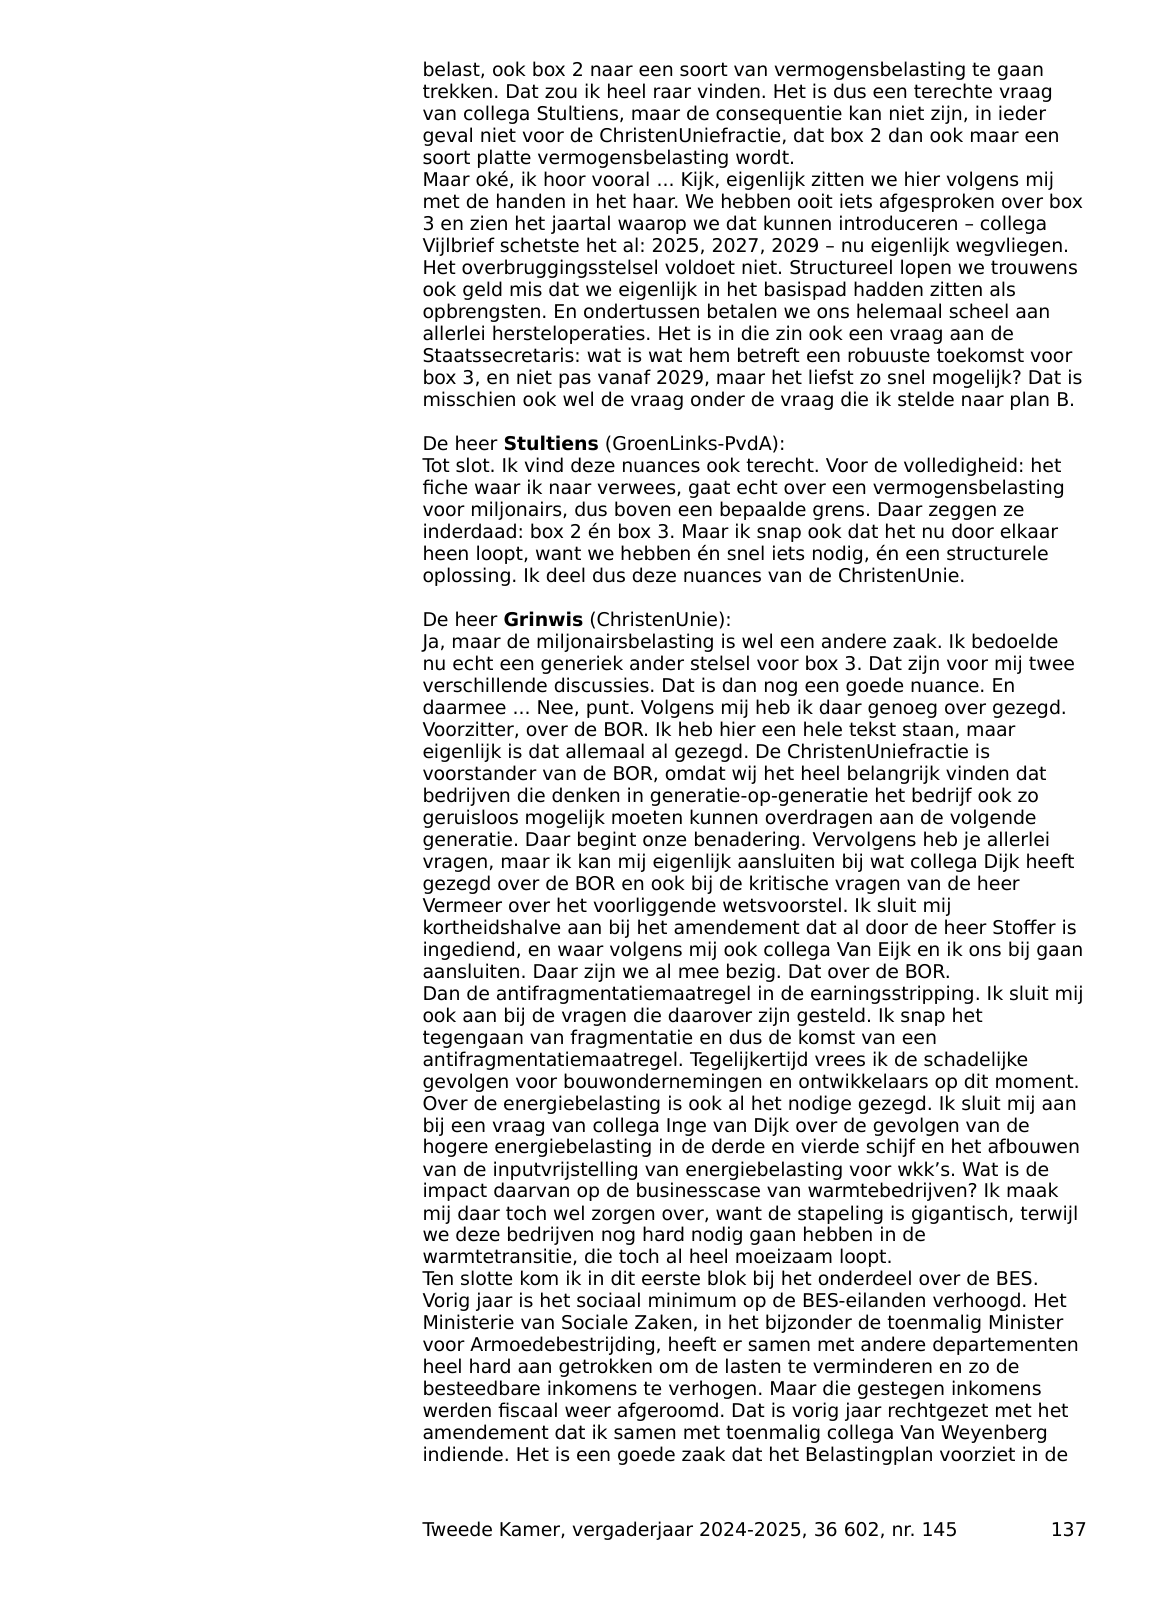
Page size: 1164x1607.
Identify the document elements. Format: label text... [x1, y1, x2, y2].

text Tot slot. Ik vind deze nuances ook terecht. Voor de volledigheid: het fiche waar ik naar verwees, gaat echt over een vermogensbelasting voor miljonairs, dus boven een bepaalde grens. Daar zeggen ze inderdaad: box 2 én box 3. Maar ik snap ook dat het nu door elkaar heen loopt, want we hebben én snel iets nodig, én een structurele oplossing. Ik deel dus deze nuances van de ChristenUnie. [422, 455, 1087, 587]
text De heer Grinwis (ChristenUnie): [422, 609, 1087, 631]
text Maar oké, ik hoor vooral ... Kijk, eigenlijk zitten we hier volgens mij met de handen in het haar. We hebben ooit iets afgesproken over box 3 en zien het jaartal waarop we dat kunnen introduceren – collega Vijlbrief schetste het al: 2025, 2027, 2029 – nu eigenlijk wegvliegen. Het overbruggingsstelsel voldoet niet. Structureel lopen we trouwens ook geld mis dat we eigenlijk in het basispad hadden zitten als opbrengsten. En ondertussen betalen we ons helemaal scheel aan allerlei hersteloperaties. Het is in die zin ook een vraag aan de Staatssecretaris: wat is wat hem betreft een robuuste toekomst voor box 3, en niet pas vanaf 2029, maar het liefst zo snel mogelijk? Dat is misschien ook wel de vraag onder de vraag die ik stelde naar plan B. [422, 169, 1087, 411]
text Ten slotte kom ik in dit eerste blok bij het onderdeel over de BES. Vorig jaar is het sociaal minimum op de BES-eilanden verhoogd. Het Ministerie van Sociale Zaken, in het bijzonder de toenmalig Minister voor Armoedebestrijding, heeft er samen met andere departementen heel hard aan getrokken om de lasten te verminderen en zo de besteedbare inkomens te verhogen. Maar die gestegen inkomens werden fiscaal weer afgeroomd. Dat is vorig jaar rechtgezet met het amendement dat ik samen met toenmalig collega Van Weyenberg indiende. Het is een goede zaak dat het Belastingplan voorziet in de [422, 1268, 1087, 1466]
text Voorzitter, over de BOR. Ik heb hier een hele tekst staan, maar eigenlijk is dat allemaal al gezegd. De ChristenUniefractie is voorstander van de BOR, omdat wij het heel belangrijk vinden dat bedrijven die denken in generatie-op-generatie het bedrijf ook zo geruisloos mogelijk moeten kunnen overdragen aan de volgende generatie. Daar begint onze benadering. Vervolgens heb je allerlei vragen, maar ik kan mij eigenlijk aansluiten bij wat collega Dijk heeft gezegd over de BOR en ook bij de kritische vragen van de heer Vermeer over het voorliggende wetsvoorstel. Ik sluit mij kortheidshalve aan bij het amendement dat al door de heer Stoffer is ingediend, en waar volgens mij ook collega Van Eijk en ik ons bij gaan aansluiten. Daar zijn we al mee bezig. Dat over de BOR. [422, 719, 1087, 983]
text Over de energiebelasting is ook al het nodige gezegd. Ik sluit mij aan bij een vraag van collega Inge van Dijk over de gevolgen van de hogere energiebelasting in de derde en vierde schijf en het afbouwen van de inputvrijstelling van energiebelasting voor wkk’s. Wat is de impact daarvan op de businesscase van warmtebedrijven? Ik maak mij daar toch wel zorgen over, want de stapeling is gigantisch, terwijl we deze bedrijven nog hard nodig gaan hebben in de warmtetransitie, die toch al heel moeizaam loopt. [422, 1092, 1087, 1268]
text De heer Stultiens (GroenLinks-PvdA): [422, 433, 1087, 455]
text Dan de antifragmentatiemaatregel in de earningsstripping. Ik sluit mij ook aan bij de vragen die daarover zijn gesteld. Ik snap het tegengaan van fragmentatie en dus de komst van een antifragmentatiemaatregel. Tegelijkertijd vrees ik de schadelijke gevolgen voor bouwondernemingen en ontwikkelaars op dit moment. [422, 983, 1087, 1092]
text belast, ook box 2 naar een soort van vermogensbelasting te gaan trekken. Dat zou ik heel raar vinden. Het is dus een terechte vraag van collega Stultiens, maar de consequentie kan niet zijn, in ieder geval niet voor de ChristenUniefractie, dat box 2 dan ook maar een soort platte vermogensbelasting wordt. [422, 59, 1087, 169]
text Ja, maar de miljonairsbelasting is wel een andere zaak. Ik bedoelde nu echt een generiek ander stelsel voor box 3. Dat zijn voor mij twee verschillende discussies. Dat is dan nog een goede nuance. En daarmee ... Nee, punt. Volgens mij heb ik daar genoeg over gezegd. [422, 631, 1087, 719]
